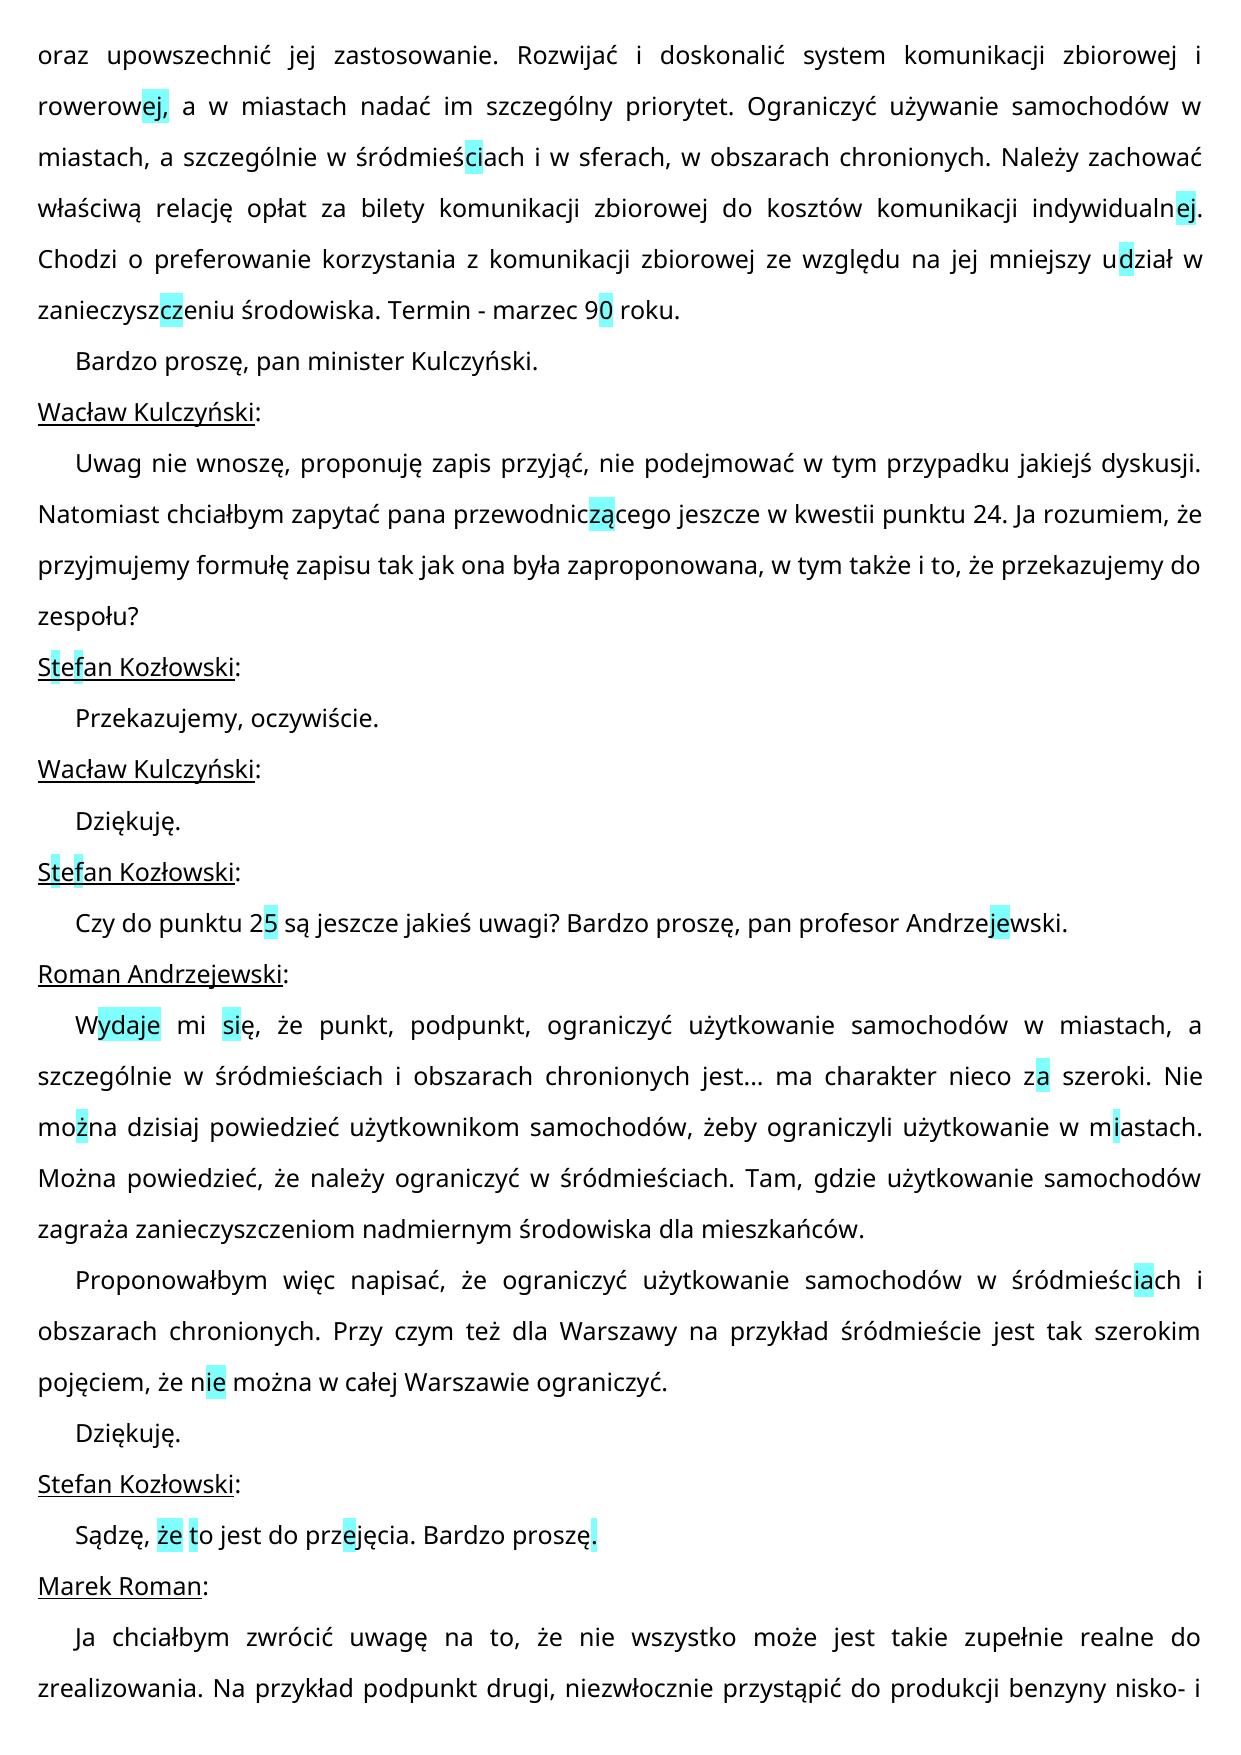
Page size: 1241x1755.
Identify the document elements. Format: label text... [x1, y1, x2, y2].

text oraz upowszechnić jej zastosowanie. Rozwijać i doskonalić system komunikacji zbiorowej i rowerowej, a w miastach nadać im szczególny priorytet. Ograniczyć używanie samochodów w miastach, a szczególnie w śródmieściach i w sferach, w obszarach chronionych. Należy zachować właściwą relację opłat za bilety komunikacji zbiorowej do kosztów komunikacji indywidualnej. Chodzi o preferowanie korzystania z komunikacji zbiorowej ze względu na jej mniejszy udział w zanieczyszczeniu środowiska. Termin - marzec 90 roku. [37, 37, 1203, 327]
text Wacław Kulczyński: [37, 752, 1203, 786]
text Przekazujemy, oczywiście. [37, 701, 1203, 735]
text Dziękuję. [37, 1416, 1203, 1450]
text Ja chciałbym zwrócić uwagę na to, że nie wszystko może jest takie zupełnie realne do zrealizowania. Na przykład podpunkt drugi, niezwłocznie przystąpić do produkcji benzyny nisko- i [37, 1620, 1203, 1705]
text Sądzę, że to jest do przejęcia. Bardzo proszę. [37, 1518, 1203, 1552]
text Czy do punktu 25 są jeszcze jakieś uwagi? Bardzo proszę, pan profesor Andrzejewski. [37, 905, 1203, 939]
text Dziękuję. [37, 803, 1203, 837]
text Wydaje mi się, że punkt, podpunkt, ograniczyć użytkowanie samochodów w miastach, a szczególnie w śródmieściach i obszarach chronionych jest... ma charakter nieco za szeroki. Nie można dzisiaj powiedzieć użytkownikom samochodów, żeby ograniczyli użytkowanie w miastach. Można powiedzieć, że należy ograniczyć w śródmieściach. Tam, gdzie użytkowanie samochodów zagraża zanieczyszczeniom nadmiernym środowiska dla mieszkańców. [37, 1007, 1203, 1246]
text Marek Roman: [37, 1569, 1203, 1603]
text Proponowałbym więc napisać, że ograniczyć użytkowanie samochodów w śródmieściach i obszarach chronionych. Przy czym też dla Warszawy na przykład śródmieście jest tak szerokim pojęciem, że nie można w całej Warszawie ograniczyć. [37, 1262, 1203, 1399]
text Stefan Kozłowski: [37, 854, 1203, 888]
text Uwag nie wnoszę, proponuję zapis przyjąć, nie podejmować w tym przypadku jakiejś dyskusji. Natomiast chciałbym zapytać pana przewodniczącego jeszcze w kwestii punktu 24. Ja rozumiem, że przyjmujemy formułę zapisu tak jak ona była zaproponowana, w tym także i to, że przekazujemy do zespołu? [37, 446, 1203, 633]
text Wacław Kulczyński: [37, 395, 1203, 429]
text Roman Andrzejewski: [37, 956, 1203, 990]
text Stefan Kozłowski: [37, 1467, 1203, 1501]
text Stefan Kozłowski: [37, 650, 1203, 684]
text Bardzo proszę, pan minister Kulczyński. [37, 344, 1203, 378]
